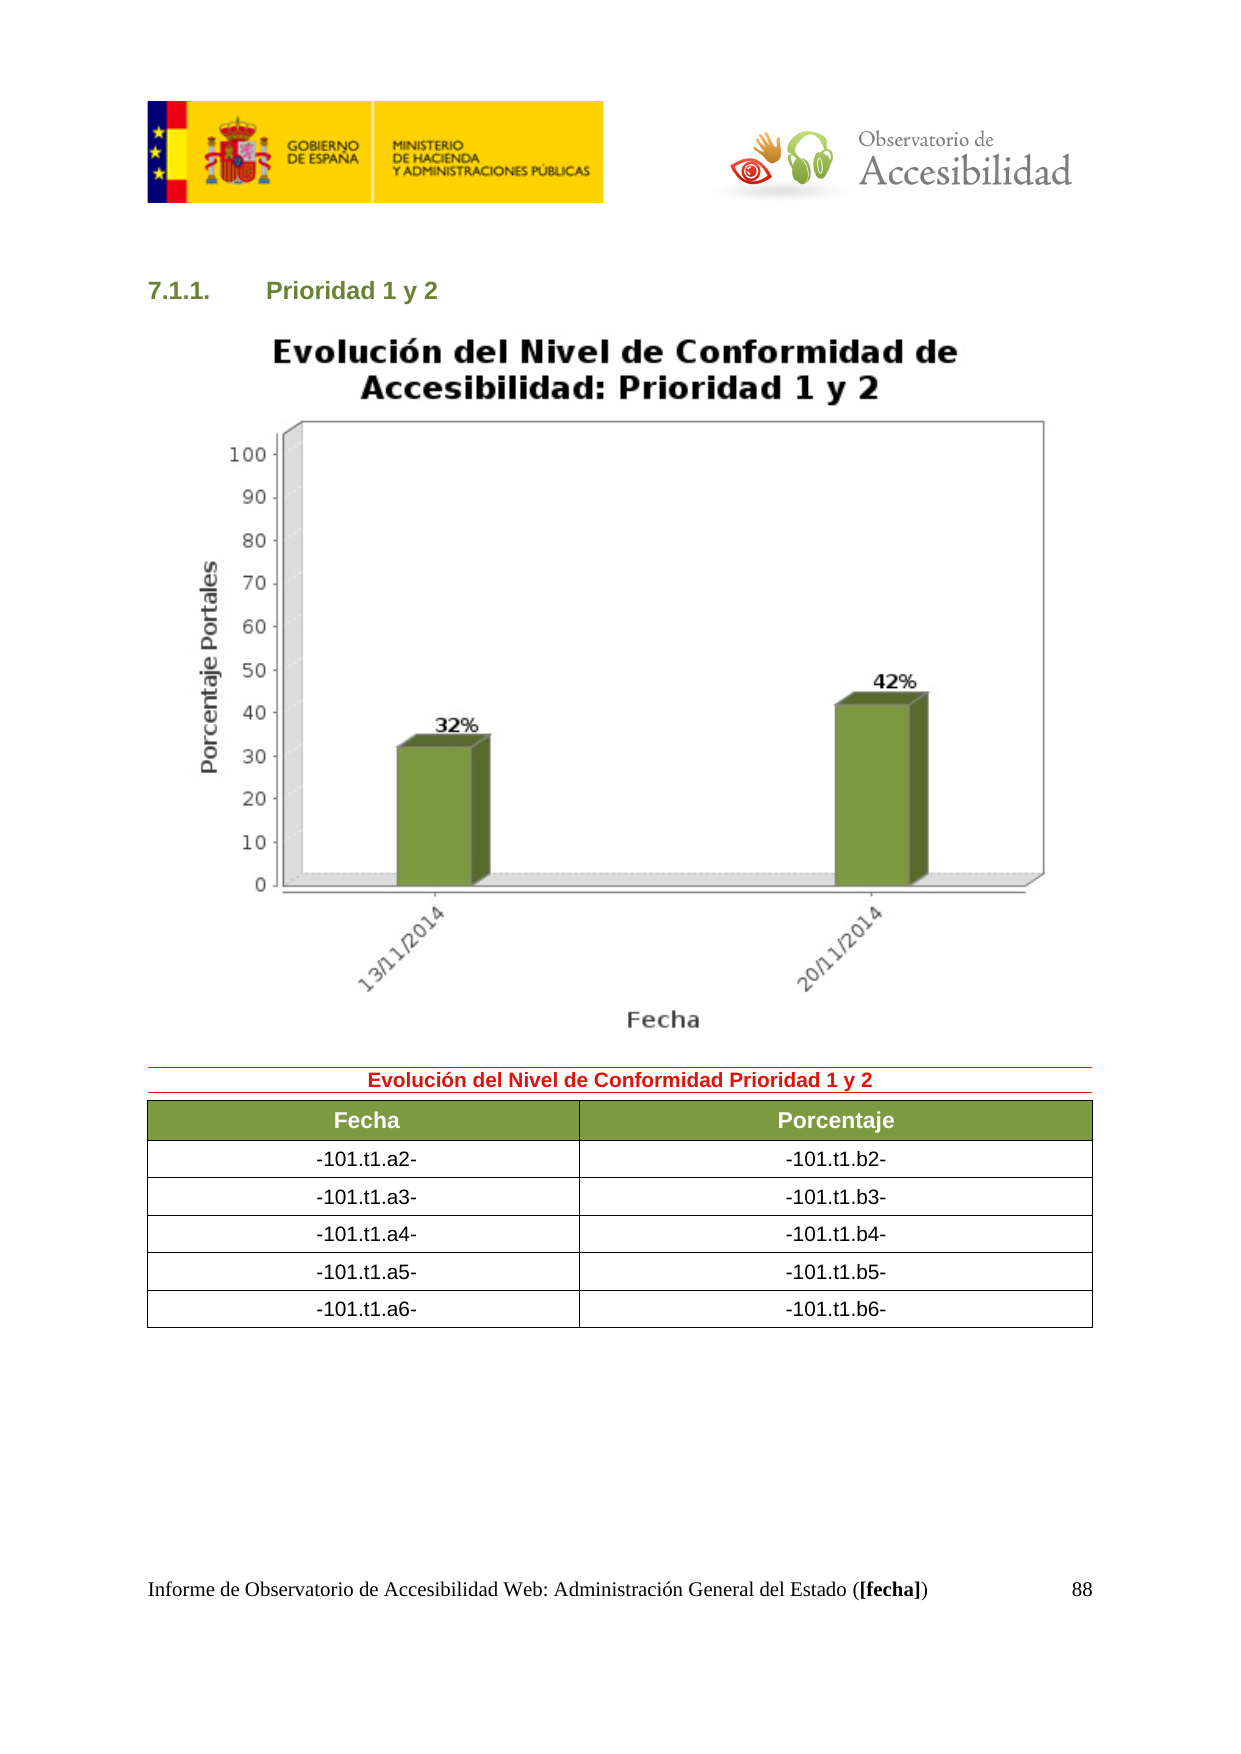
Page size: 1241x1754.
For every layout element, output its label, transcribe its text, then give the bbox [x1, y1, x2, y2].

text Evolución del Nivel de Conformidad Prioridad 1 y 2 [148, 1068, 1092, 1092]
picture [147, 101, 604, 203]
table_cell -101.t1.a6- [148, 1291, 579, 1327]
list Prioridad 1 y 2 [148, 276, 1092, 304]
table_cell -101.t1.b4- [580, 1216, 1092, 1252]
table_header Porcentaje [580, 1101, 1092, 1140]
table_cell -101.t1.b5- [580, 1253, 1092, 1290]
table_cell -101.t1.b6- [580, 1291, 1092, 1327]
picture [710, 122, 1086, 205]
table_cell -101.t1.a3- [148, 1178, 579, 1215]
table_cell -101.t1.a4- [148, 1216, 579, 1252]
table_header Fecha [148, 1101, 579, 1140]
table_cell -101.t1.a2- [148, 1141, 579, 1177]
table_cell -101.t1.a5- [148, 1253, 579, 1290]
table_cell -101.t1.b2- [580, 1141, 1092, 1177]
picture [178, 332, 1062, 1042]
table_cell -101.t1.b3- [580, 1178, 1092, 1215]
